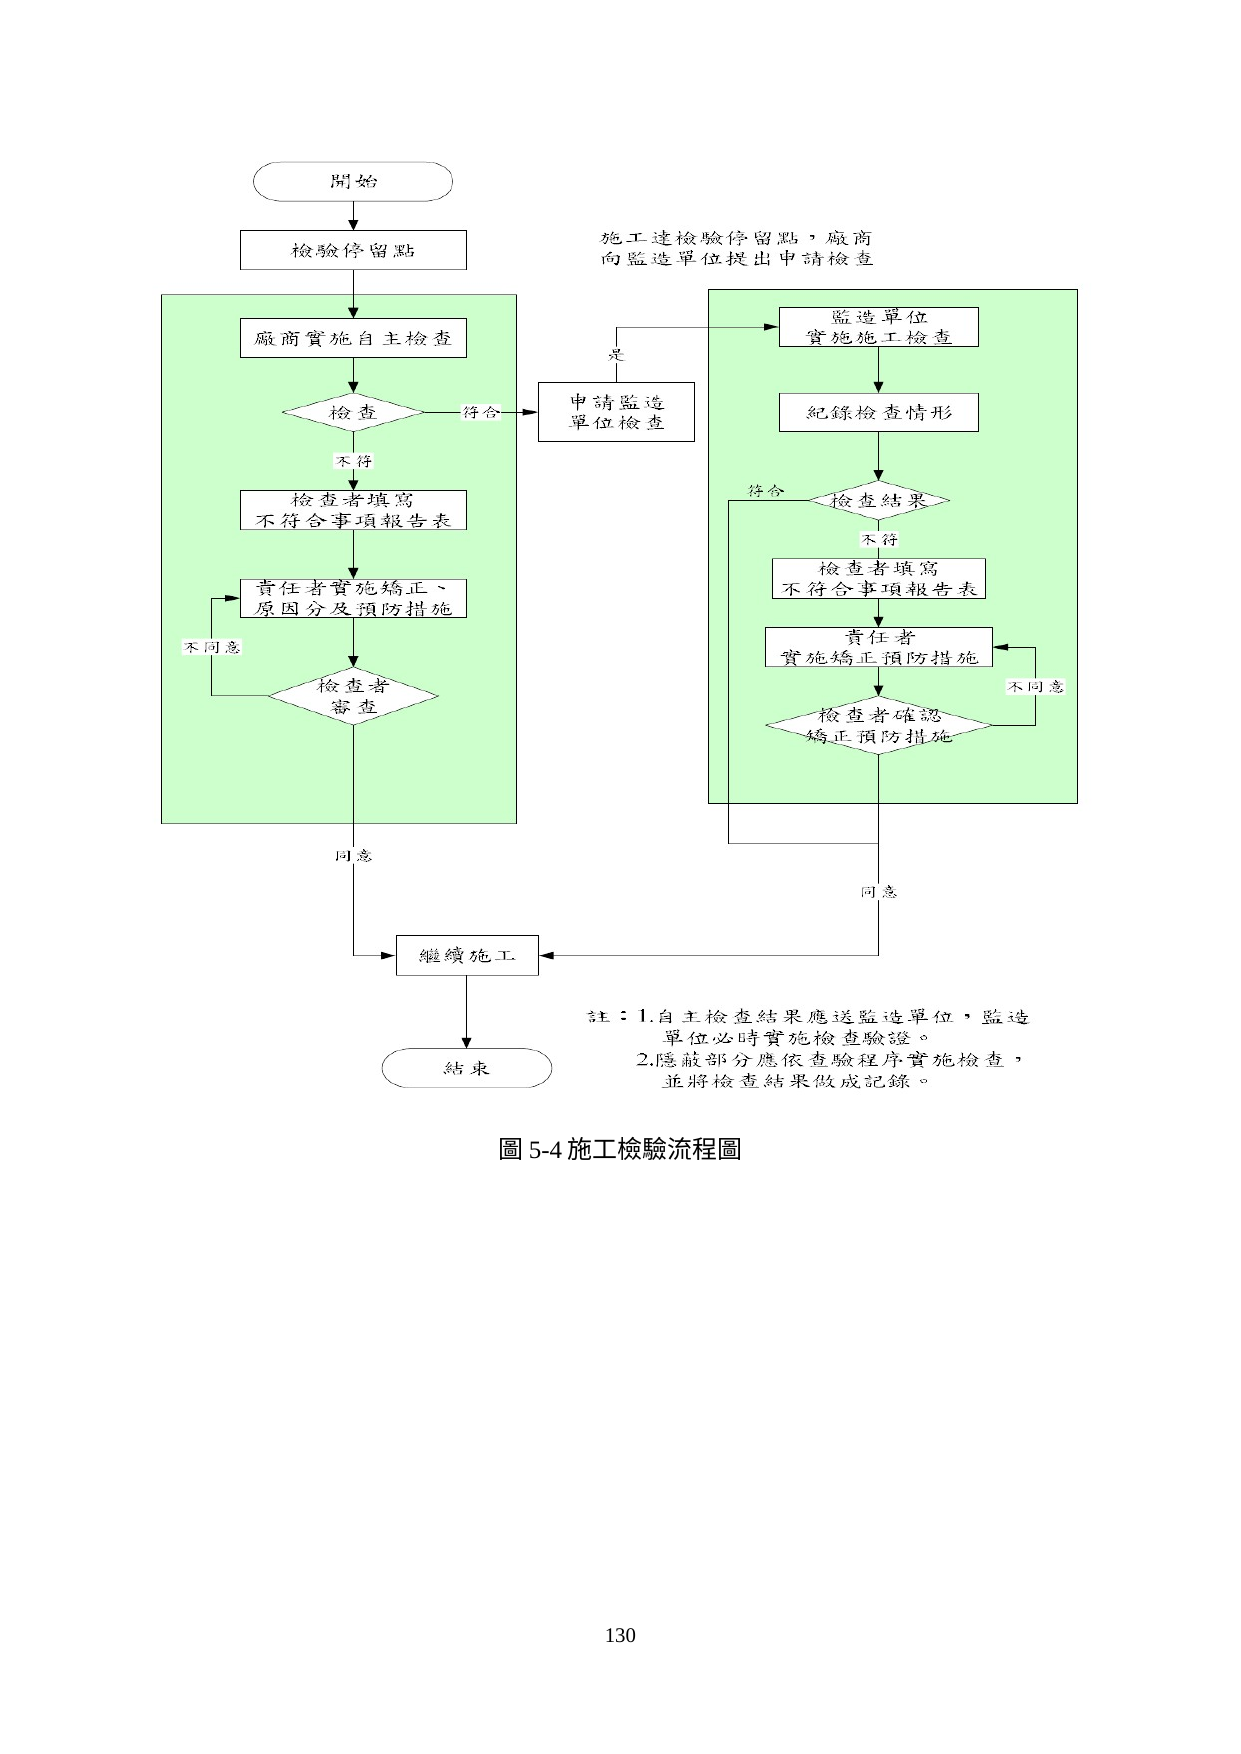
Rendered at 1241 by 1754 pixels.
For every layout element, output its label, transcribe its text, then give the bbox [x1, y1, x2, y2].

text 圖5-4施工檢驗流程圖 [71, 1117, 1169, 1169]
